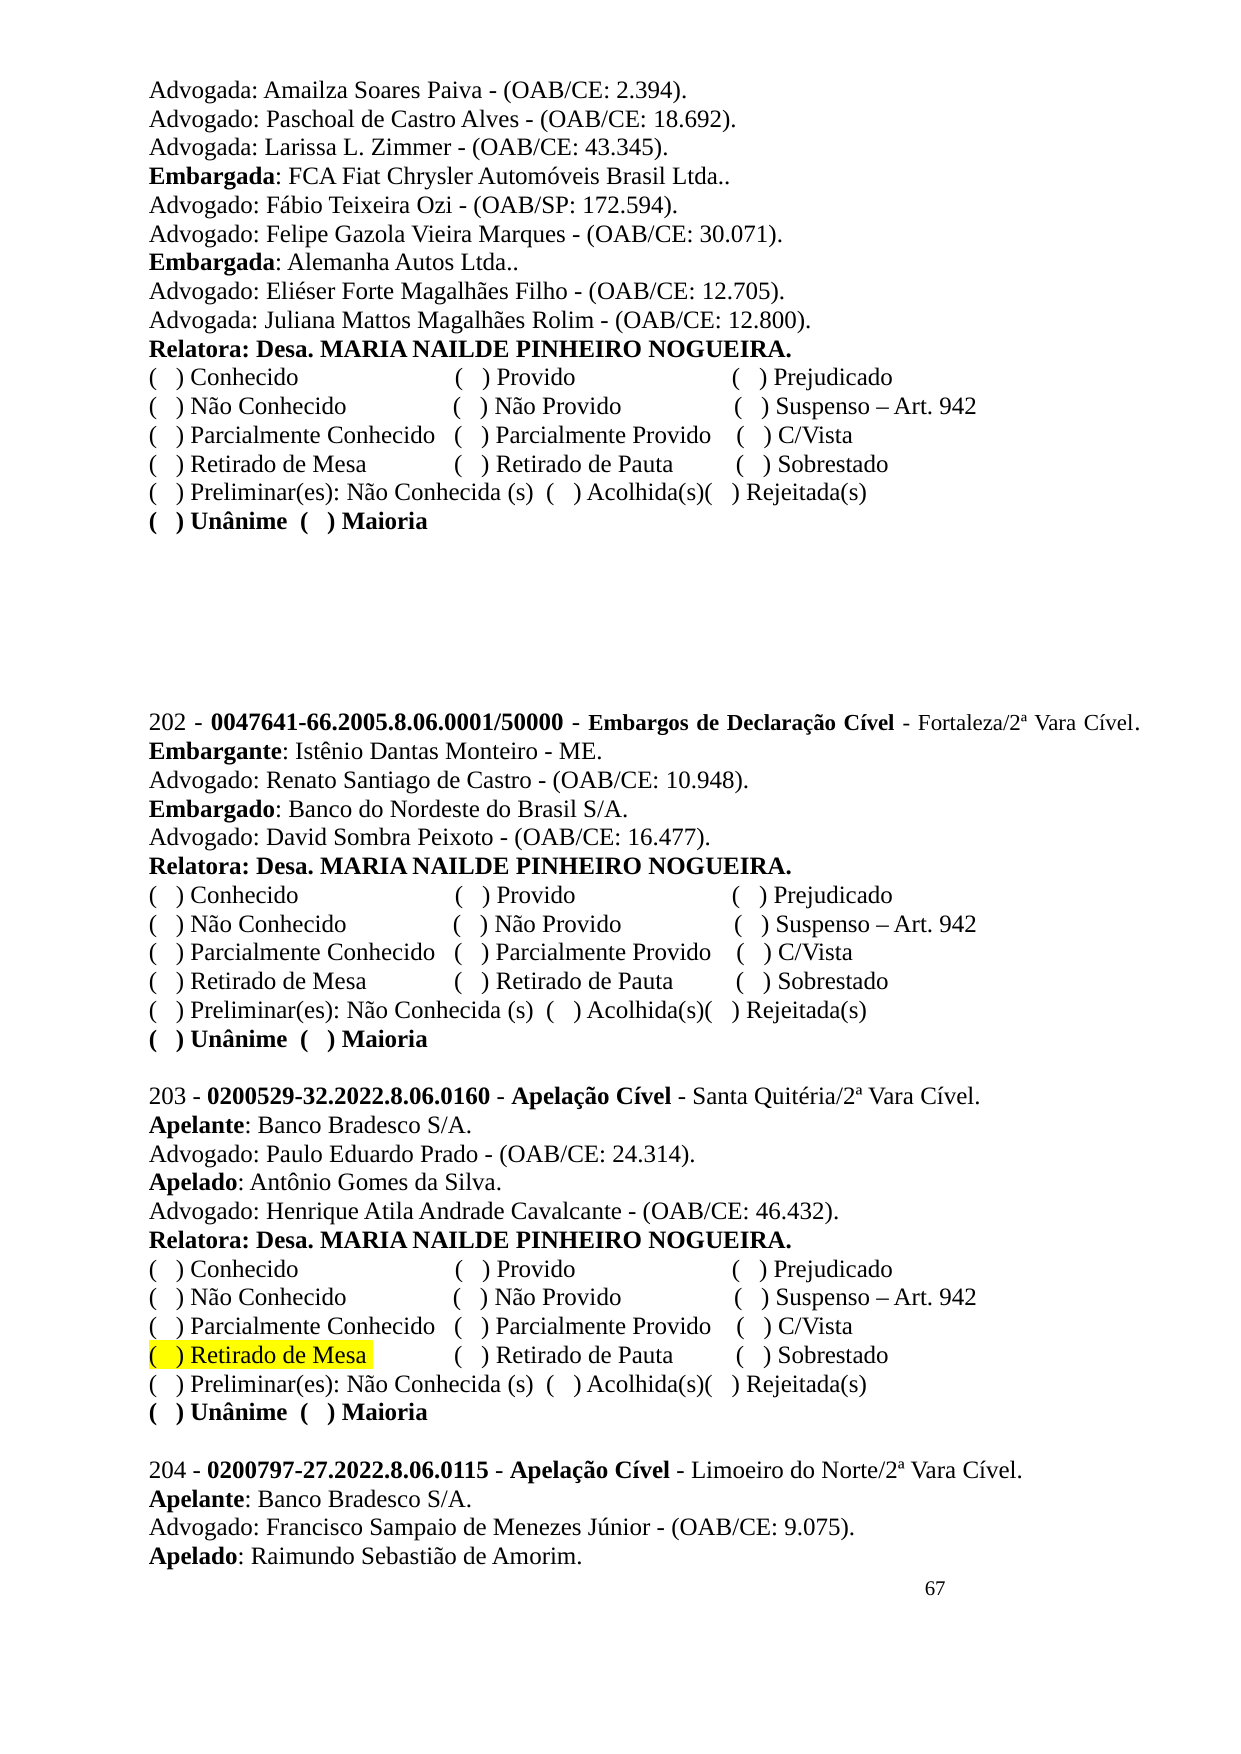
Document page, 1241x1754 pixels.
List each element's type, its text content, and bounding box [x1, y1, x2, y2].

text ( ) Retirado de Mesa ( ) Retirado de Pauta ( ) Sobrestado [148, 966, 1158, 995]
text ( ) Retirado de Mesa ( ) Retirado de Pauta ( ) Sobrestado [148, 1340, 1158, 1369]
text Advogado: Felipe Gazola Vieira Marques - (OAB/CE: 30.071). [148, 219, 1141, 247]
text ( ) Parcialmente Conhecido ( ) Parcialmente Provido ( ) C/Vista [148, 420, 1158, 449]
text Embargada: FCA Fiat Chrysler Automóveis Brasil Ltda.. [148, 161, 1141, 190]
text Embargado: Banco do Nordeste do Brasil S/A. [148, 794, 1141, 822]
text Relatora: Desa. MARIA NAILDE PINHEIRO NOGUEIRA. [148, 334, 1141, 362]
text Advogada: Juliana Mattos Magalhães Rolim - (OAB/CE: 12.800). [148, 305, 1141, 334]
text ( ) Conhecido ( ) Provido ( ) Prejudicado [148, 362, 1141, 391]
text ( ) Unânime ( ) Maioria [148, 1024, 1158, 1052]
text ( ) Preliminar(es): Não Conhecida (s) ( ) Acolhida(s)( ) Rejeitada(s) [148, 1369, 1158, 1397]
text Relatora: Desa. MARIA NAILDE PINHEIRO NOGUEIRA. [148, 851, 1141, 880]
text ( ) Unânime ( ) Maioria [148, 506, 1158, 535]
text ( ) Retirado de Mesa ( ) Retirado de Pauta ( ) Sobrestado [148, 449, 1158, 477]
text Advogado: Fábio Teixeira Ozi - (OAB/SP: 172.594). [148, 190, 1141, 219]
text ( ) Não Conhecido ( ) Não Provido ( ) Suspenso – Art. 942 [148, 1282, 1158, 1311]
text ( ) Preliminar(es): Não Conhecida (s) ( ) Acolhida(s)( ) Rejeitada(s) [148, 477, 1158, 506]
text ( ) Parcialmente Conhecido ( ) Parcialmente Provido ( ) C/Vista [148, 937, 1158, 966]
text Advogado: Renato Santiago de Castro - (OAB/CE: 10.948). [148, 765, 1141, 794]
text 204 - 0200797-27.2022.8.06.0115 - Apelação Cível - Limoeiro do Norte/2ª Vara Cível. [148, 1455, 1141, 1484]
text ( ) Unânime ( ) Maioria [148, 1397, 1158, 1426]
text Advogado: Paulo Eduardo Prado - (OAB/CE: 24.314). [148, 1139, 1141, 1167]
text ( ) Parcialmente Conhecido ( ) Parcialmente Provido ( ) C/Vista [148, 1311, 1158, 1340]
text Advogado: Francisco Sampaio de Menezes Júnior - (OAB/CE: 9.075). [148, 1512, 1141, 1541]
text Advogado: Henrique Atila Andrade Cavalcante - (OAB/CE: 46.432). [148, 1196, 1141, 1225]
text Apelado: Antônio Gomes da Silva. [148, 1167, 1141, 1196]
text ( ) Preliminar(es): Não Conhecida (s) ( ) Acolhida(s)( ) Rejeitada(s) [148, 995, 1158, 1024]
text Advogado: David Sombra Peixoto - (OAB/CE: 16.477). [148, 822, 1141, 851]
text ( ) Conhecido ( ) Provido ( ) Prejudicado [148, 1254, 1141, 1282]
text Advogado: Paschoal de Castro Alves - (OAB/CE: 18.692). [148, 104, 1141, 132]
text Embargada: Alemanha Autos Ltda.. [148, 247, 1141, 276]
text Apelante: Banco Bradesco S/A. [148, 1484, 1141, 1512]
text Apelante: Banco Bradesco S/A. [148, 1110, 1141, 1139]
text 203 - 0200529-32.2022.8.06.0160 - Apelação Cível - Santa Quitéria/2ª Vara Cível. [148, 1081, 1141, 1110]
text Advogada: Larissa L. Zimmer - (OAB/CE: 43.345). [148, 132, 1141, 161]
text Advogada: Amailza Soares Paiva - (OAB/CE: 2.394). [148, 75, 1141, 104]
text ( ) Não Conhecido ( ) Não Provido ( ) Suspenso – Art. 942 [148, 909, 1158, 937]
text 202 - 0047641-66.2005.8.06.0001/50000 - Embargos de Declaração Cível - Fortaleza/2ª Vara Cível. Embargante: Istênio Dantas Monteiro - ME. [148, 707, 1141, 765]
text Apelado: Raimundo Sebastião de Amorim. [148, 1541, 1141, 1570]
text ( ) Conhecido ( ) Provido ( ) Prejudicado [148, 880, 1141, 909]
text Advogado: Eliéser Forte Magalhães Filho - (OAB/CE: 12.705). [148, 276, 1141, 305]
text ( ) Não Conhecido ( ) Não Provido ( ) Suspenso – Art. 942 [148, 391, 1158, 420]
text Relatora: Desa. MARIA NAILDE PINHEIRO NOGUEIRA. [148, 1225, 1141, 1254]
